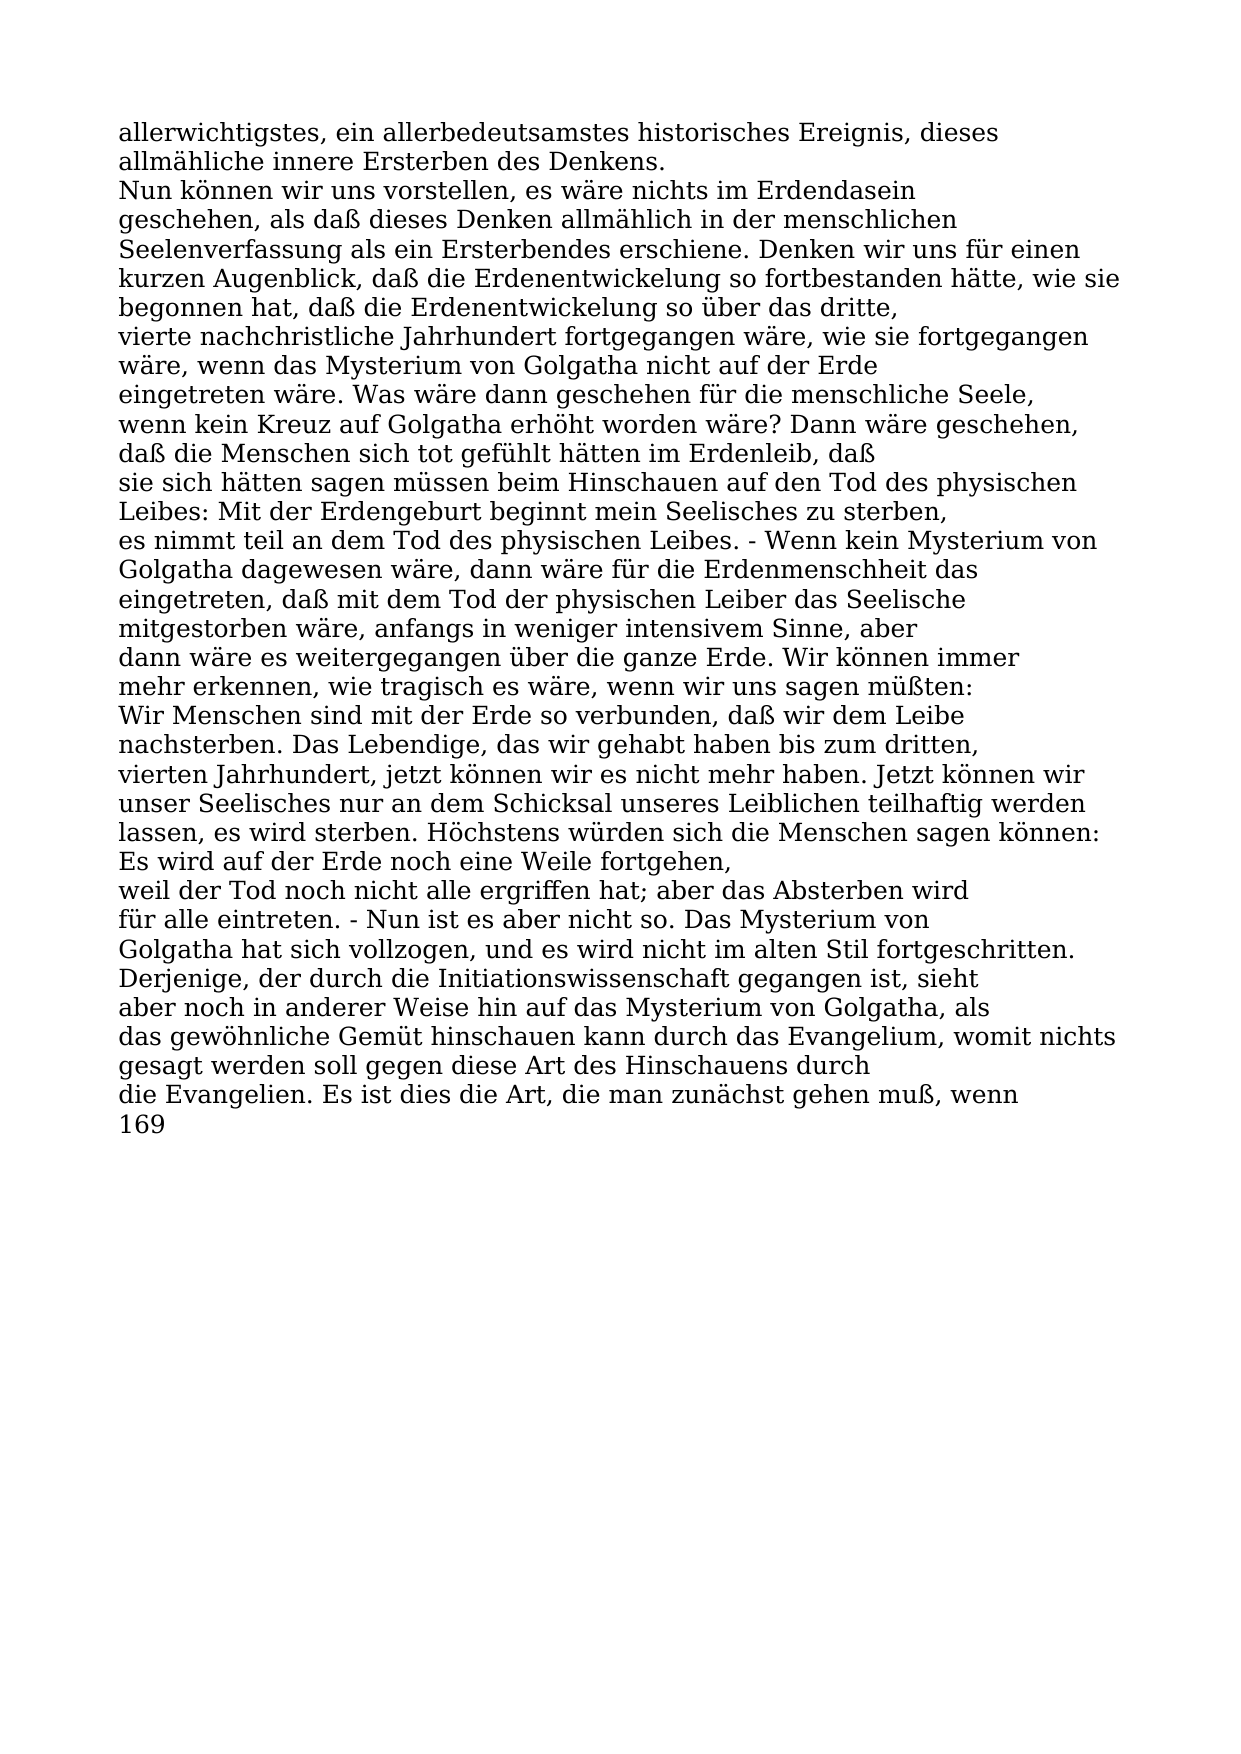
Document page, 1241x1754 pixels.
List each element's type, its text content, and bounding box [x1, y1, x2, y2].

text geschehen, als daß dieses Denken allmählich in der menschlichen Seelenverfassung als ein Ersterbendes erschiene. Denken wir uns für einen [118, 206, 1122, 264]
text kurzen Augenblick, daß die Erdenentwickelung so fortbestanden hätte, wie sie begonnen hat, daß die Erdenentwickelung so über das dritte, [118, 264, 1122, 322]
text die Evangelien. Es ist dies die Art, die man zunächst gehen muß, wenn [118, 1081, 1122, 1110]
text vierte nachchristliche Jahrhundert fortgegangen wäre, wie sie fortgegangen wäre, wenn das Mysterium von Golgatha nicht auf der Erde [118, 322, 1122, 381]
text nachsterben. Das Lebendige, das wir gehabt haben bis zum dritten, [118, 731, 1122, 760]
text Derjenige, der durch die Initiationswissenschaft gegangen ist, sieht [118, 964, 1122, 993]
text eingetreten wäre. Was wäre dann geschehen für die menschliche Seele, [118, 381, 1122, 410]
text wenn kein Kreuz auf Golgatha erhöht worden wäre? Dann wäre geschehen, daß die Menschen sich tot gefühlt hätten im Erdenleib, daß [118, 410, 1122, 468]
text dann wäre es weitergegangen über die ganze Erde. Wir können immer [118, 643, 1122, 672]
text allerwichtigstes, ein allerbedeutsamstes historisches Ereignis, dieses allmähliche innere Ersterben des Denkens. [118, 118, 1122, 176]
text Nun können wir uns vorstellen, es wäre nichts im Erdendasein [118, 176, 1122, 206]
text aber noch in anderer Weise hin auf das Mysterium von Golgatha, als [118, 993, 1122, 1022]
text weil der Tod noch nicht alle ergriffen hat; aber das Absterben wird [118, 876, 1122, 906]
text mehr erkennen, wie tragisch es wäre, wenn wir uns sagen müßten: [118, 672, 1122, 701]
text für alle eintreten. - Nun ist es aber nicht so. Das Mysterium von [118, 906, 1122, 935]
text vierten Jahrhundert, jetzt können wir es nicht mehr haben. Jetzt können wir unser Seelisches nur an dem Schicksal unseres Leiblichen teilhaftig werden lassen, es wird sterben. Höchstens würden sich die Menschen sagen können: Es wird auf der Erde noch eine Weile fortgehen, [118, 760, 1122, 876]
text Wir Menschen sind mit der Erde so verbunden, daß wir dem Leibe [118, 701, 1122, 731]
text Golgatha hat sich vollzogen, und es wird nicht im alten Stil fortgeschritten. [118, 935, 1122, 964]
text 169 [118, 1110, 1122, 1139]
text sie sich hätten sagen müssen beim Hinschauen auf den Tod des physischen Leibes: Mit der Erdengeburt beginnt mein Seelisches zu sterben, [118, 468, 1122, 526]
text es nimmt teil an dem Tod des physischen Leibes. - Wenn kein Mysterium von Golgatha dagewesen wäre, dann wäre für die Erdenmenschheit das eingetreten, daß mit dem Tod der physischen Leiber das Seelische mitgestorben wäre, anfangs in weniger intensivem Sinne, aber [118, 526, 1122, 643]
text das gewöhnliche Gemüt hinschauen kann durch das Evangelium, womit nichts gesagt werden soll gegen diese Art des Hinschauens durch [118, 1022, 1122, 1081]
